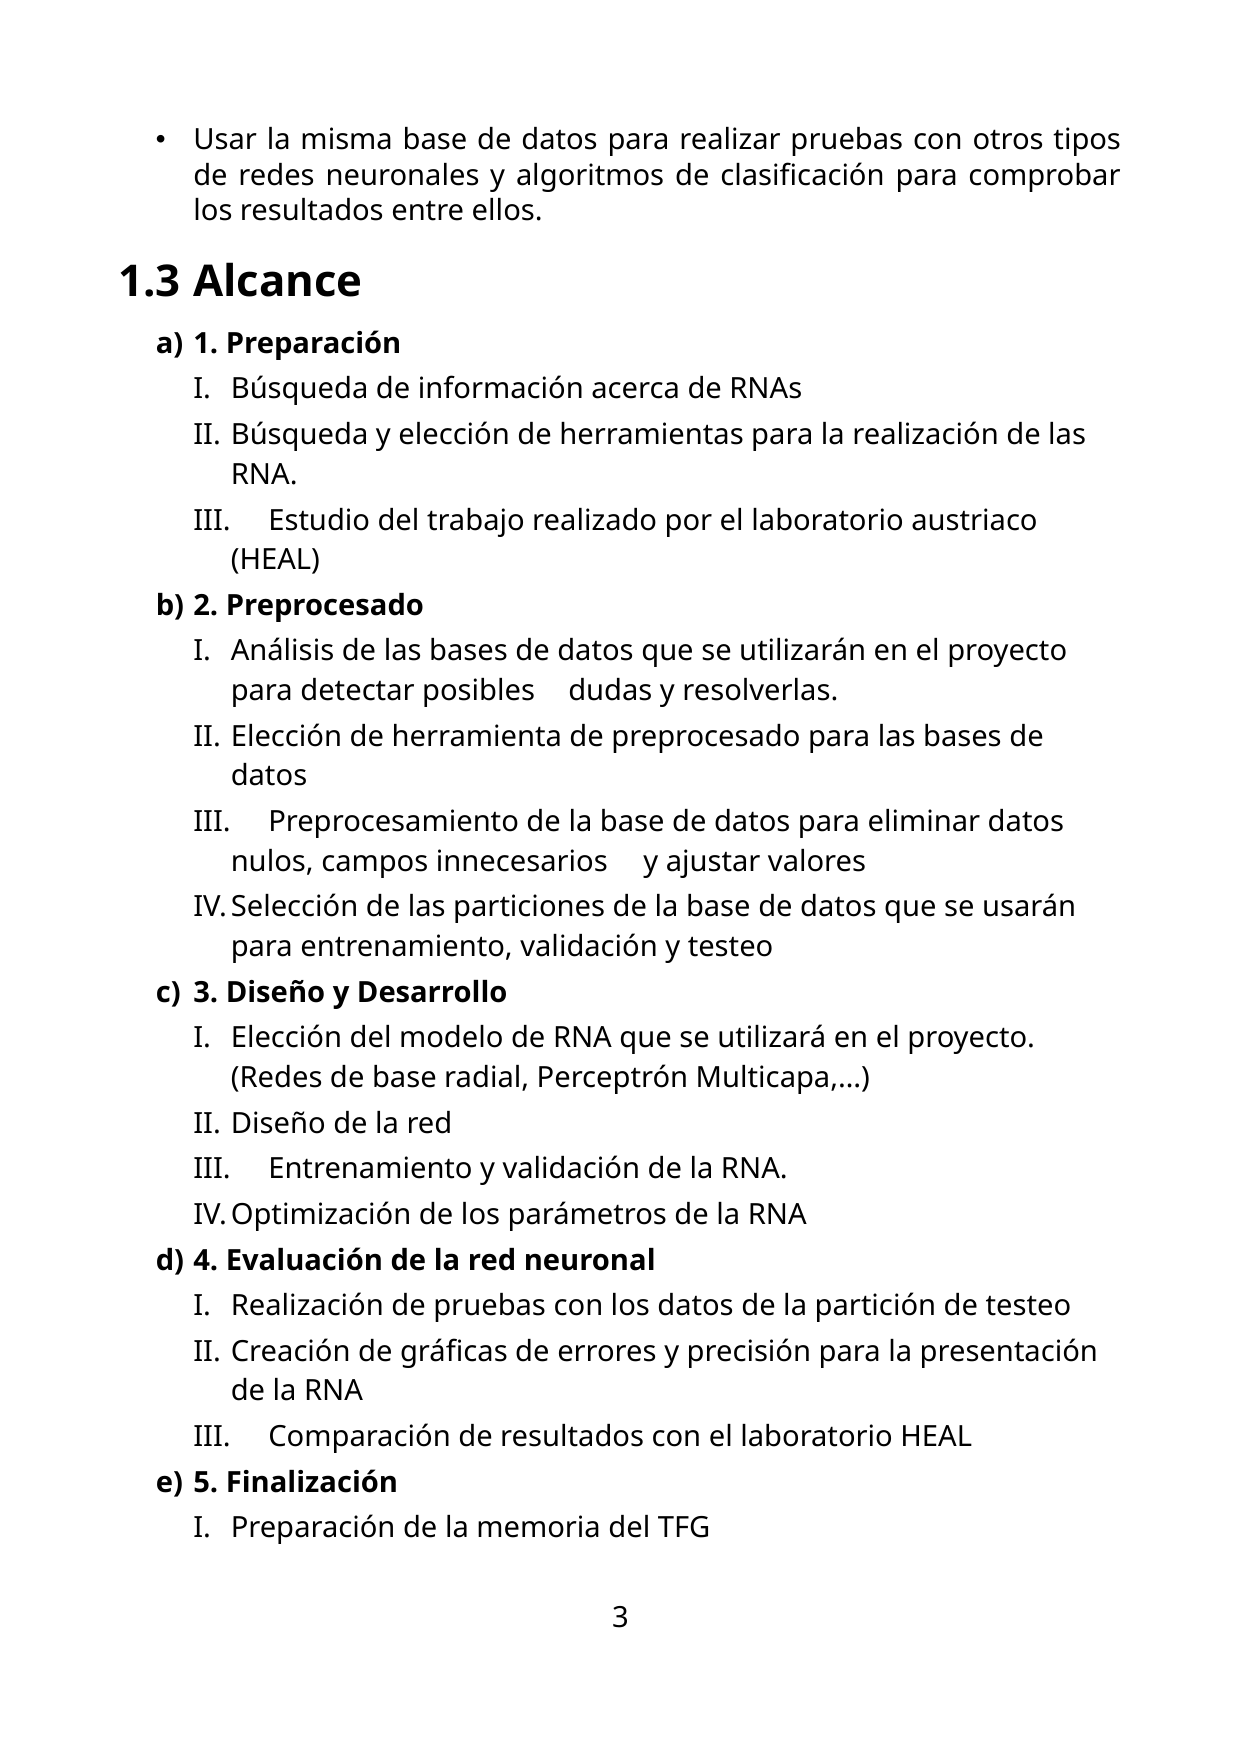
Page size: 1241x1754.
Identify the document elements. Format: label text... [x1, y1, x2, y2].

list Análisis de las bases de datos que se utilizarán en el proyecto para detectar posibles dudas y resolverlas. [193, 630, 1122, 709]
list Elección de herramienta de preprocesado para las bases de datos [193, 715, 1122, 794]
list 5. Finalización [156, 1461, 1122, 1501]
list Búsqueda y elección de herramientas para la realización de las RNA. [193, 413, 1122, 493]
list Búsqueda de información acerca de RNAs [193, 368, 1122, 407]
list Usar la misma base de datos para realizar pruebas con otros tipos de redes neuronales y algoritmos de clasificación para comprobar los resultados entre ellos. [156, 118, 1122, 229]
list 3. Diseño y Desarrollo [156, 971, 1122, 1011]
list Entrenamiento y validación de la RNA. [193, 1147, 1122, 1187]
list Comparación de resultados con el laboratorio HEAL [193, 1415, 1122, 1455]
list Realización de pruebas con los datos de la partición de testeo [193, 1284, 1122, 1324]
list Diseño de la red [193, 1102, 1122, 1142]
list 2. Preprocesado [156, 584, 1122, 624]
list 4. Evaluación de la red neuronal [156, 1239, 1122, 1278]
list Selección de las particiones de la base de datos que se usarán para entrenamiento, validación y testeo [193, 886, 1122, 965]
subtitle Alcance [118, 250, 1122, 310]
list 1. Preparación [156, 322, 1122, 362]
list Estudio del trabajo realizado por el laboratorio austriaco (HEAL) [193, 499, 1122, 578]
list Preprocesamiento de la base de datos para eliminar datos nulos, campos innecesarios y ajustar valores [193, 800, 1122, 880]
list Elección del modelo de RNA que se utilizará en el proyecto. (Redes de base radial, Perceptrón Multicapa,…) [193, 1017, 1122, 1096]
list Creación de gráficas de errores y precisión para la presentación de la RNA [193, 1330, 1122, 1409]
list Preparación de la memoria del TFG [193, 1507, 1122, 1546]
list Optimización de los parámetros de la RNA [193, 1193, 1122, 1233]
